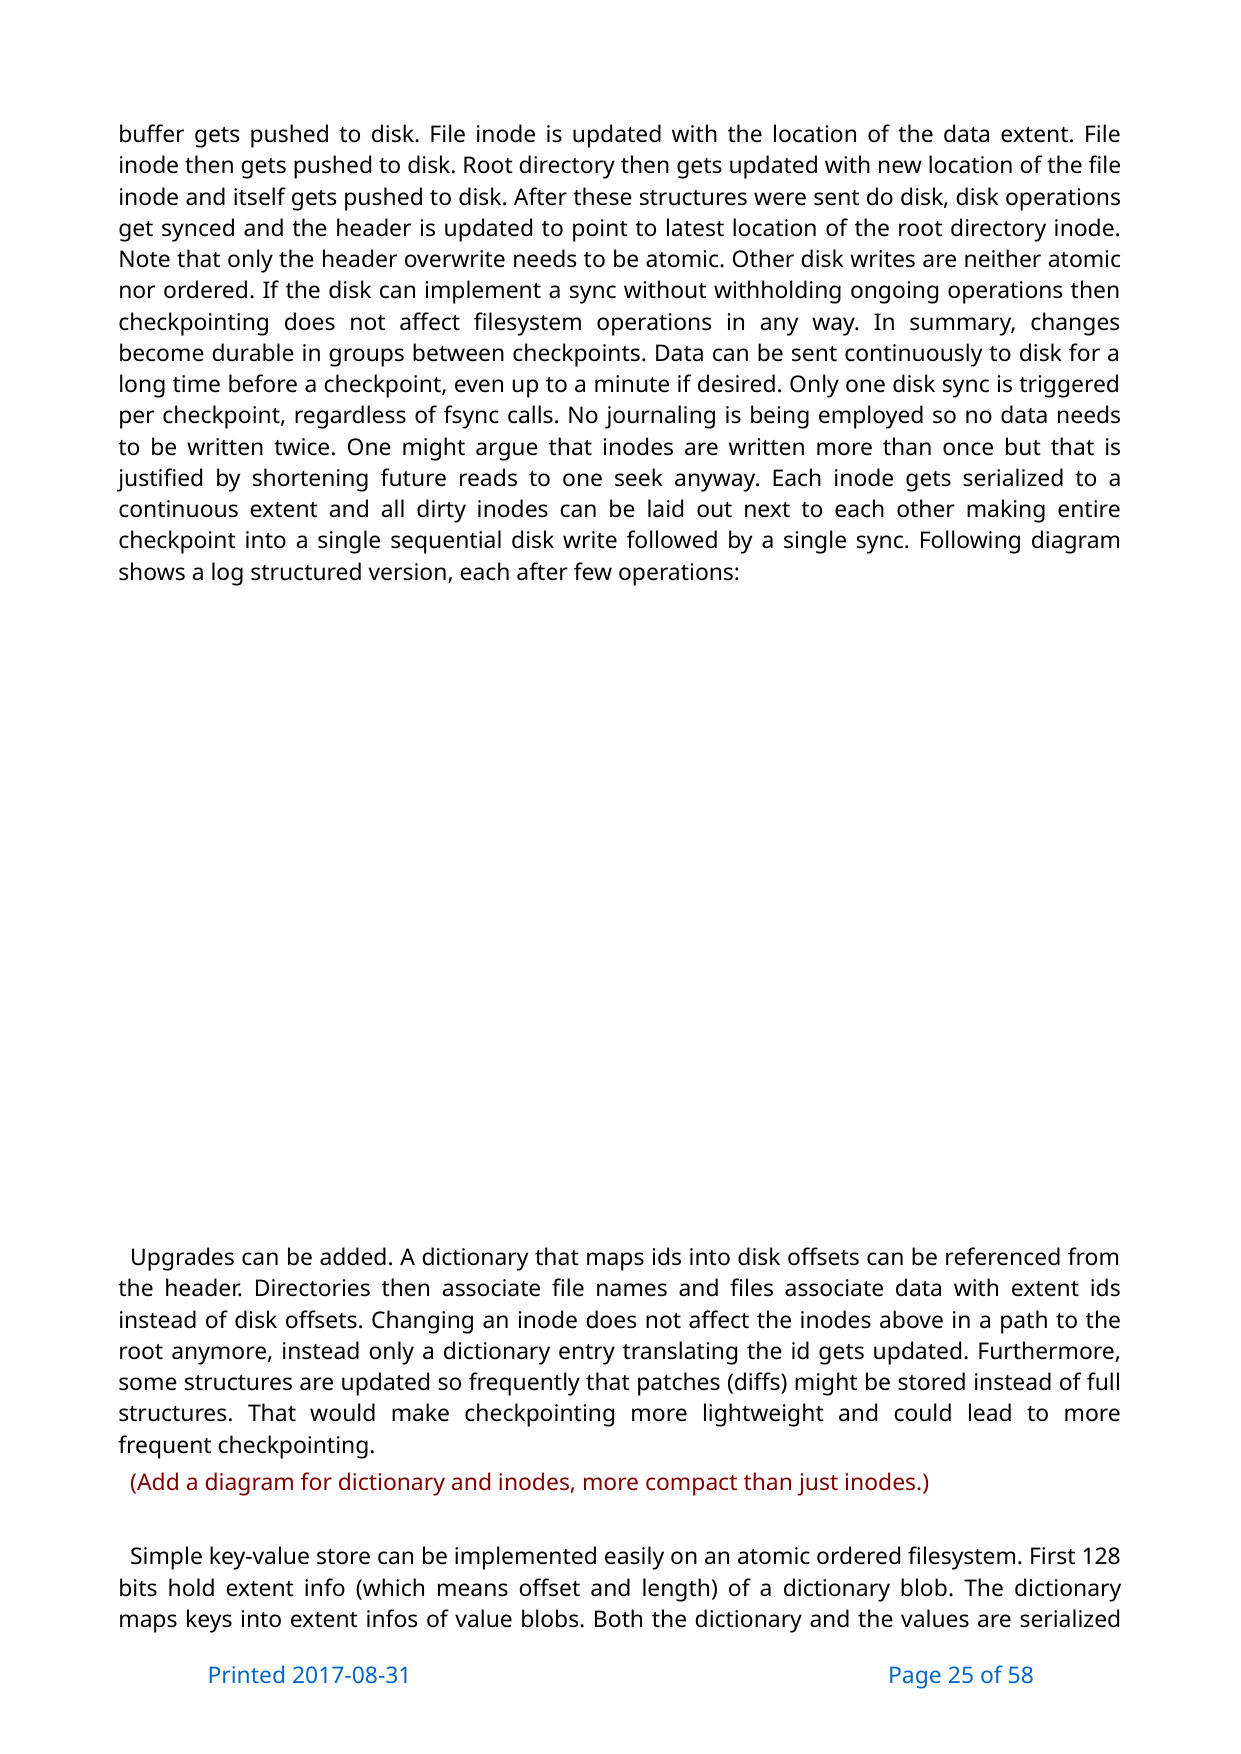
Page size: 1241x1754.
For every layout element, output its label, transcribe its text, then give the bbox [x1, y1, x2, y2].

text Upgrades can be added. A dictionary that maps ids into disk offsets can be referenced from the header. Directories then associate file names and files associate data with extent ids instead of disk offsets. Changing an inode does not affect the inodes above in a path to the root anymore, instead only a dictionary entry translating the id gets updated. Furthermore, some structures are updated so frequently that patches (diffs) might be stored instead of full structures. That would make checkpointing more lightweight and could lead to more frequent checkpointing. [118, 1241, 1122, 1460]
text Simple key-value store can be implemented easily on an atomic ordered filesystem. First 128 bits hold extent info (which means offset and length) of a dictionary blob. The dictionary maps keys into extent infos of value blobs. Both the dictionary and the values are serialized [118, 1540, 1122, 1634]
text buffer gets pushed to disk. File inode is updated with the location of the data extent. File inode then gets pushed to disk. Root directory then gets updated with new location of the file inode and itself gets pushed to disk. After these structures were sent do disk, disk operations get synced and the header is updated to point to latest location of the root directory inode. Note that only the header overwrite needs to be atomic. Other disk writes are neither atomic nor ordered. If the disk can implement a sync without withholding ongoing operations then checkpointing does not affect filesystem operations in any way. In summary, changes become durable in groups between checkpoints. Data can be sent continuously to disk for a long time before a checkpoint, even up to a minute if desired. Only one disk sync is triggered per checkpoint, regardless of fsync calls. No journaling is being employed so no data needs to be written twice. One might argue that inodes are written more than once but that is justified by shortening future reads to one seek anyway. Each inode gets serialized to a continuous extent and all dirty inodes can be laid out next to each other making entire checkpoint into a single sequential disk write followed by a single sync. Following diagram shows a log structured version, each after few operations: [118, 118, 1122, 587]
text (Add a diagram for dictionary and inodes, more compact than just inodes.) [118, 1466, 1122, 1497]
